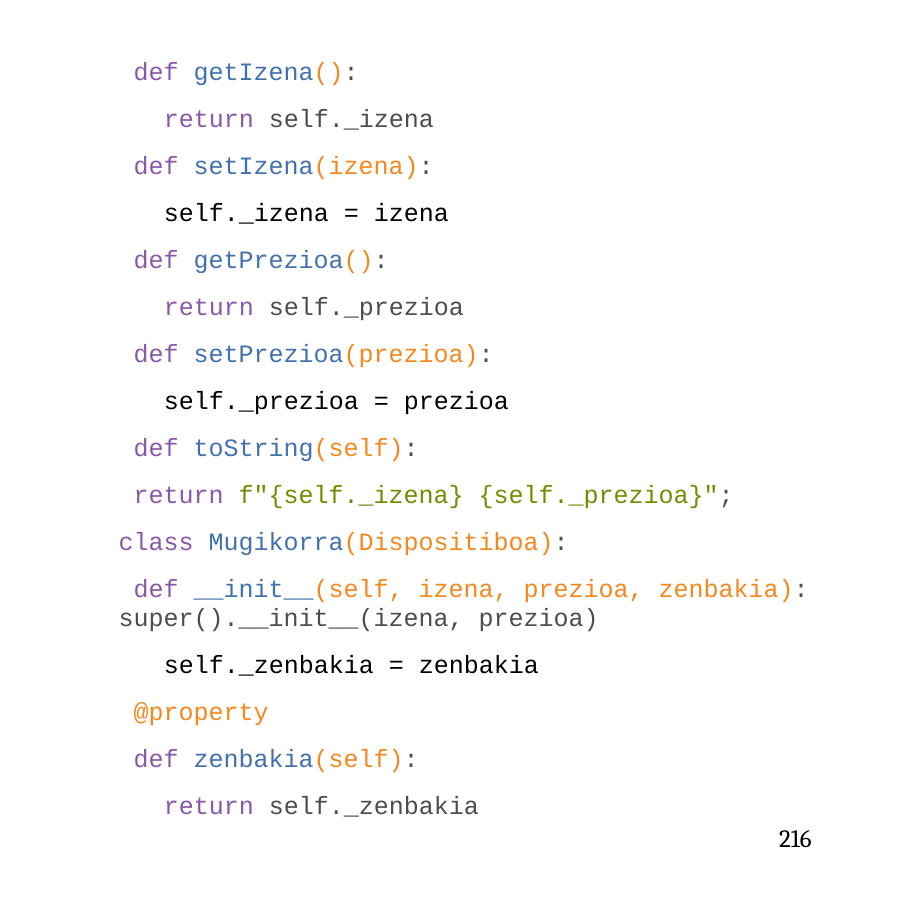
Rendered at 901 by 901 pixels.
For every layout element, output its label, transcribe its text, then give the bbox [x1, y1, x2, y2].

text self._prezioa = prezioa [118, 389, 811, 417]
text @property [118, 699, 811, 728]
text class Mugikorra(Dispositiboa): [118, 530, 811, 558]
text def getPrezioa(): [118, 247, 811, 276]
text def __init__(self, izena, prezioa, zenbakia): super().__init__(izena, prezioa) [118, 577, 811, 634]
text def toString(self): [118, 436, 811, 464]
text return self._zenbakia [118, 794, 811, 822]
text self._zenbakia = zenbakia [118, 652, 811, 681]
text def getIzena(): [118, 59, 811, 87]
text def setPrezioa(prezioa): [118, 342, 811, 370]
text def zenbakia(self): [118, 747, 811, 775]
text self._izena = izena [118, 200, 811, 229]
text def setIzena(izena): [118, 153, 811, 182]
text return self._izena [118, 106, 811, 134]
text return self._prezioa [118, 294, 811, 323]
text return f"{self._izena} {self._prezioa}"; [118, 483, 811, 511]
